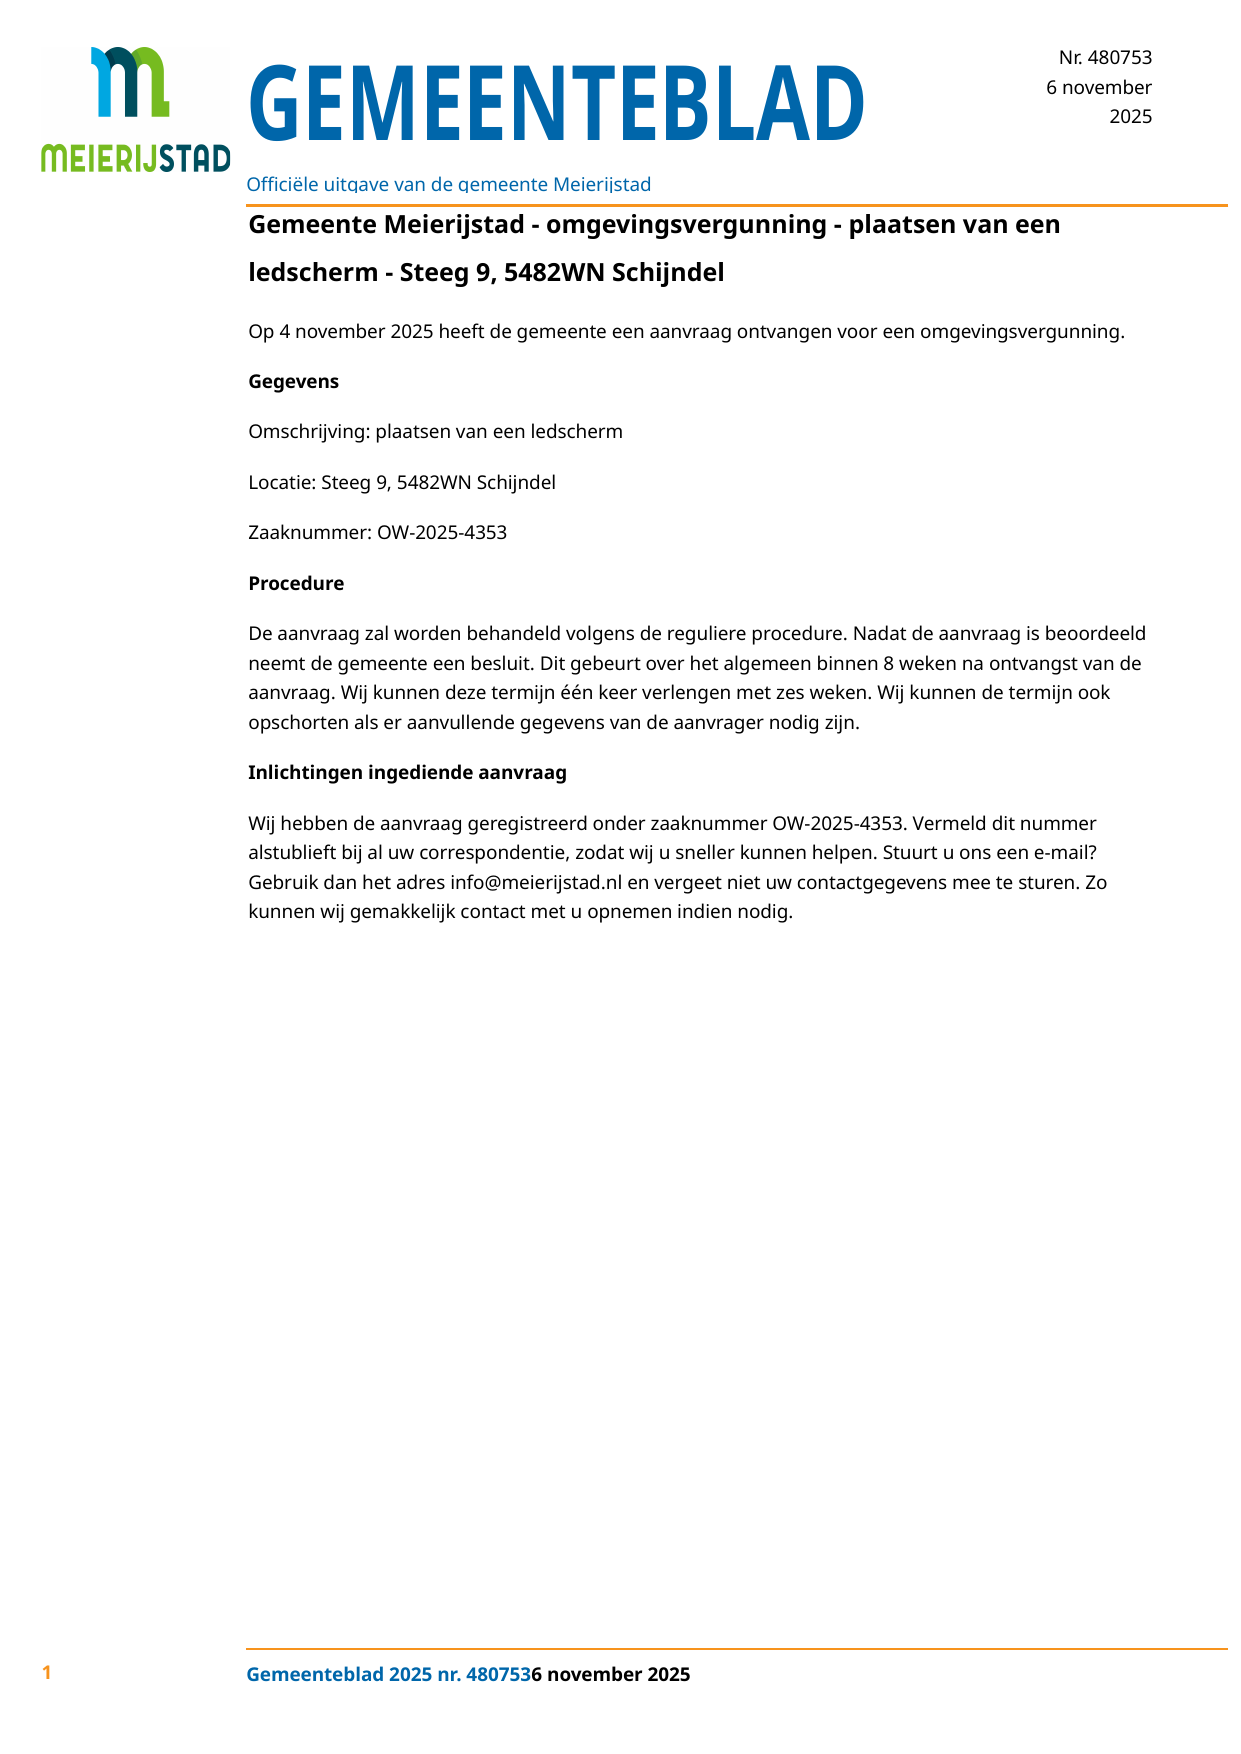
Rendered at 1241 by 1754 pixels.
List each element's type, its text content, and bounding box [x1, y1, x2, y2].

text Gemeente Meierijstad - omgevingsvergunning - plaatsen van een ledscherm - Steeg 9, 5482WN Schijndel [248, 207, 1152, 288]
text Locatie: Steeg 9, 5482WN Schijndel [248, 469, 1152, 495]
picture [41, 47, 231, 172]
text Gegevens [248, 368, 1152, 394]
text Omschrijving: plaatsen van een ledscherm [248, 419, 1152, 444]
text Inlichtingen ingediende aanvraag [248, 759, 1152, 785]
text Procedure [248, 570, 1152, 596]
text Op 4 november 2025 heeft de gemeente een aanvraag ontvangen voor een omgevingsvergunning. [248, 318, 1152, 344]
text Zaaknummer: OW-2025-4353 [248, 519, 1152, 545]
text Wij hebben de aanvraag geregistreerd onder zaaknummer OW-2025-4353. Vermeld dit nummer alstublieft bij al uw correspondentie, zodat wij u sneller kunnen helpen. Stuurt u ons een e-mail? Gebruik dan het adres info@meierijstad.nl en vergeet niet uw contactgegevens mee te sturen. Zo kunnen wij gemakkelijk contact met u opnemen indien nodig. [248, 810, 1152, 924]
text De aanvraag zal worden behandeld volgens de reguliere procedure. Nadat de aanvraag is beoordeeld neemt de gemeente een besluit. Dit gebeurt over het algemeen binnen 8 weken na ontvangst van de aanvraag. Wij kunnen deze termijn één keer verlengen met zes weken. Wij kunnen de termijn ook opschorten als er aanvullende gegevens van de aanvrager nodig zijn. [248, 620, 1152, 735]
